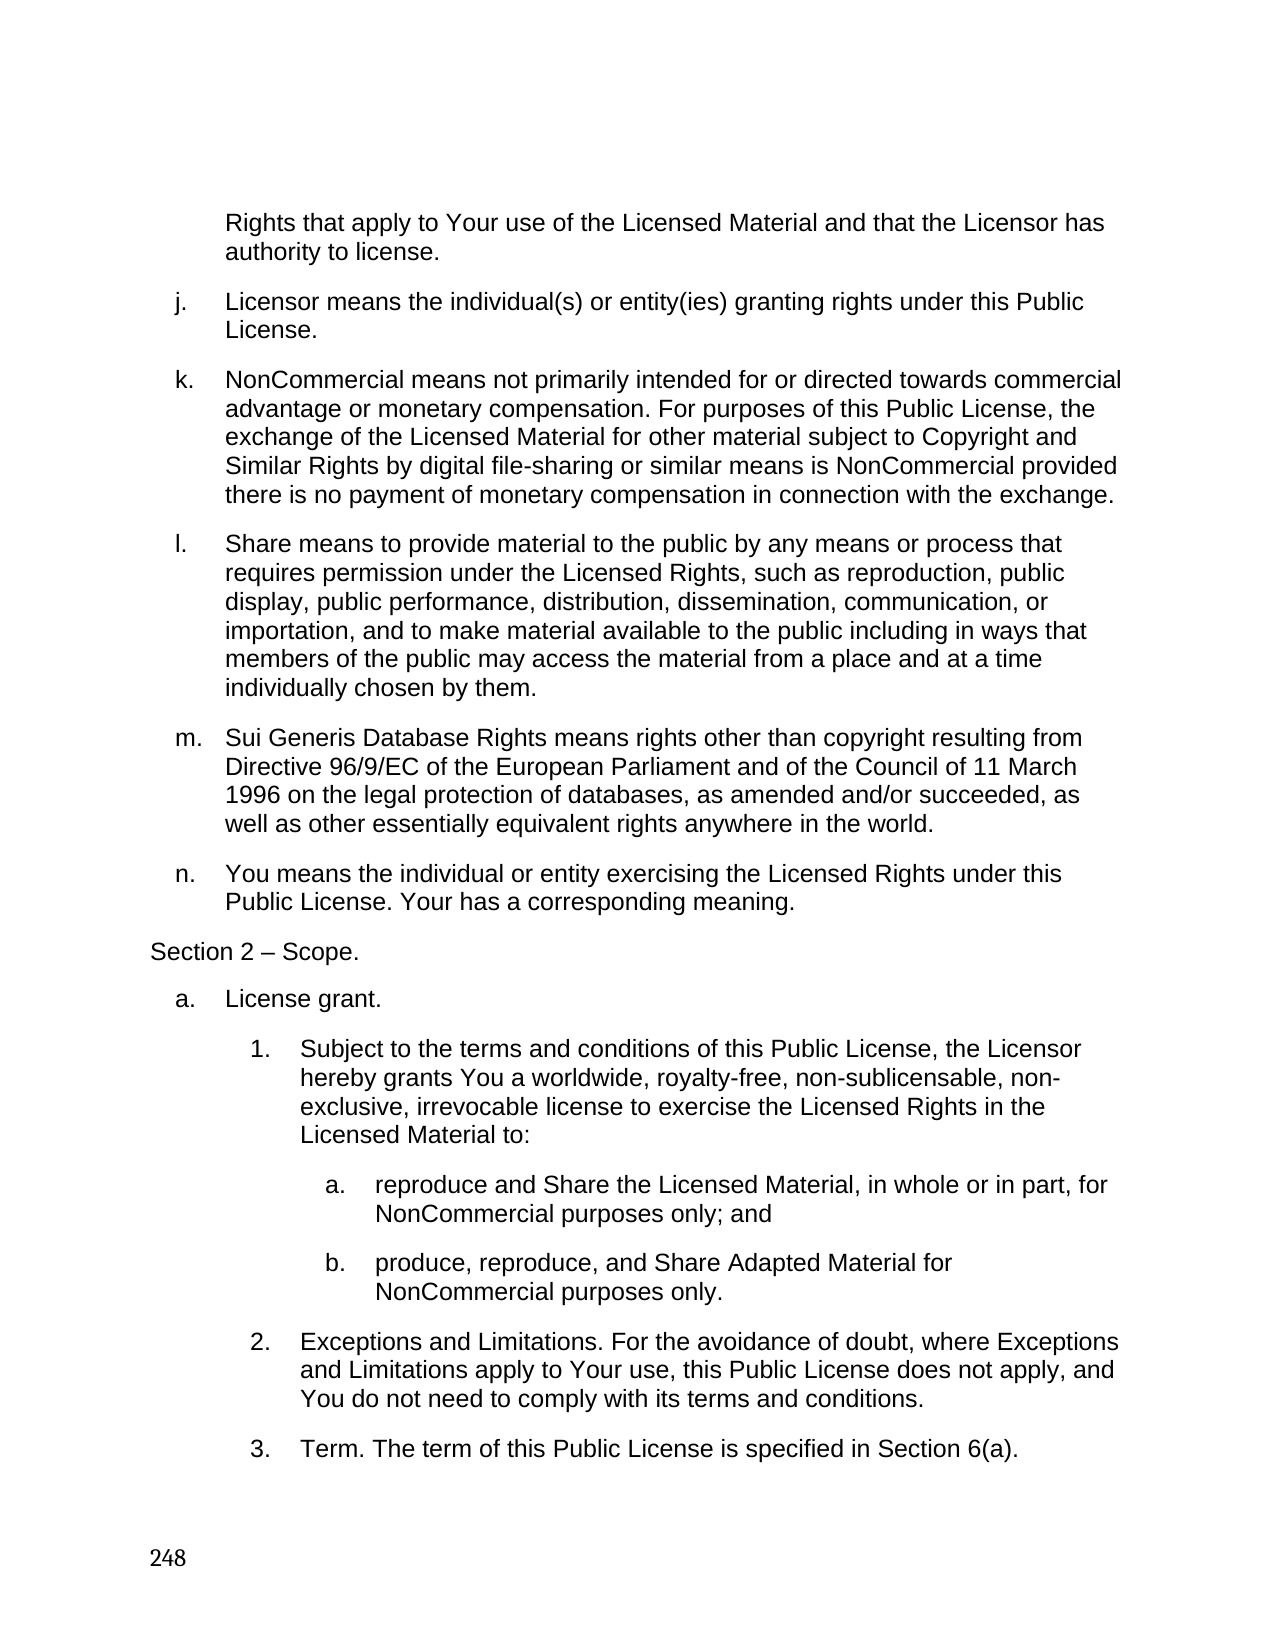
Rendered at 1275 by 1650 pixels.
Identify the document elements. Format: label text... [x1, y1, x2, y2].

list Subject to the terms and conditions of this Public License, the Licensor hereby grants You a worldwide, royalty-free, non-sublicensable, non-exclusive, irrevocable license to exercise the Licensed Rights in the Licensed Material to: [250, 1034, 1125, 1149]
list Sui Generis Database Rights means rights other than copyright resulting from Directive 96/9/EC of the European Parliament and of the Council of 11 March 1996 on the legal protection of databases, as amended and/or succeeded, as well as other essentially equivalent rights anywhere in the world. [175, 723, 1125, 838]
list Rights that apply to Your use of the Licensed Material and that the Licensor has authority to license. [175, 208, 1125, 266]
list reproduce and Share the Licensed Material, in whole or in part, for NonCommercial purposes only; and [325, 1170, 1125, 1227]
list Licensor means the individual(s) or entity(ies) granting rights under this Public License. [175, 287, 1125, 344]
list License grant. [175, 984, 1125, 1013]
list You means the individual or entity exercising the Licensed Rights under this Public License. Your has a corresponding meaning. [175, 859, 1125, 916]
list Exceptions and Limitations. For the avoidance of doubt, where Exceptions and Limitations apply to Your use, this Public License does not apply, and You do not need to comply with its terms and conditions. [250, 1327, 1125, 1413]
list produce, reproduce, and Share Adapted Material for NonCommercial purposes only. [325, 1248, 1125, 1306]
list Term. The term of this Public License is specified in Section 6(a). [250, 1434, 1125, 1462]
list Share means to provide material to the public by any means or process that requires permission under the Licensed Rights, such as reproduction, public display, public performance, distribution, dissemination, communication, or importation, and to make material available to the public including in ways that members of the public may access the material from a place and at a time individually chosen by them. [175, 529, 1125, 702]
text Section 2 – Scope. [150, 937, 1125, 966]
list NonCommercial means not primarily intended for or directed towards commercial advantage or monetary compensation. For purposes of this Public License, the exchange of the Licensed Material for other material subject to Copyright and Similar Rights by digital file-sharing or similar means is NonCommercial provided there is no payment of monetary compensation in connection with the exchange. [175, 365, 1125, 509]
